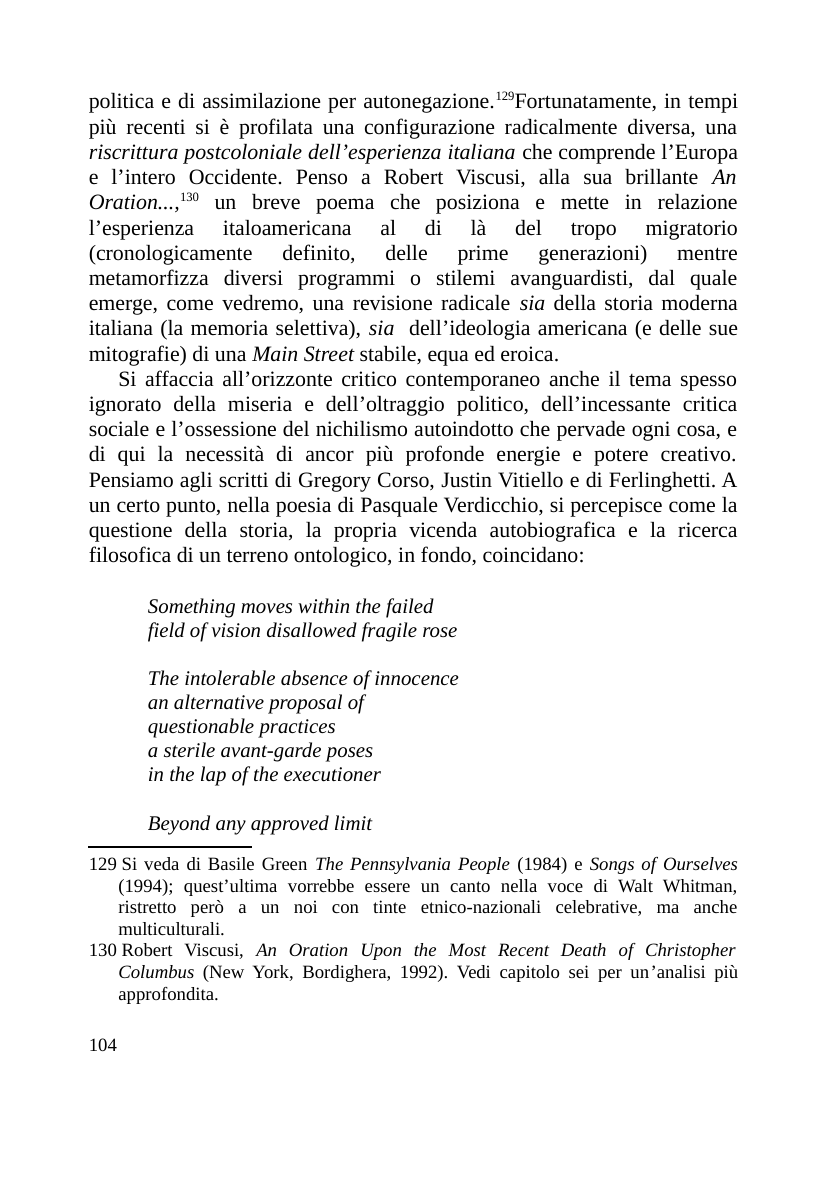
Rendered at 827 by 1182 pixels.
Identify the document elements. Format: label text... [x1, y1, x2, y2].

text Si affaccia all’orizzonte critico contemporaneo anche il tema spesso ignorato della miseria e dell’oltraggio politico, dell’incessante critica sociale e l’ossessione del nichilismo autoindotto che pervade ogni cosa, e di qui la necessità di ancor più profonde energie e potere creativo. Pensiamo agli scritti di Gregory Corso, Justin Vitiello e di Ferlinghetti. A un certo punto, nella poesia di Pasquale Verdicchio, si percepisce come la questione della storia, la propria vicenda autobiografica e la ricerca filosofica di un terreno ontologico, in fondo, coincidano: [88, 366, 738, 567]
text field of vision disallowed fragile rose [148, 618, 709, 642]
text Beyond any approved limit [148, 810, 709, 834]
text Something moves within the failed [148, 594, 709, 618]
text The intolerable absence of innocence [148, 666, 709, 690]
text in the lap of the executioner [148, 762, 709, 786]
text Si veda di Basile Green The Pennsylvania People (1984) e Songs of Ourselves (1994); quest’ultima vorrebbe essere un canto nella voce di Walt Whitman, ristretto però a un noi con tinte etnico-nazionali celebrative, ma anche multiculturali. [88, 853, 738, 939]
text questionable practices [148, 714, 709, 738]
text politica e di assimilazione per autonegazione.Fortunatamente, in tempi più recenti si è profilata una configurazione radicalmente diversa, una riscrittura postcoloniale dell’esperienza italiana che comprende l’Europa e l’intero Occidente. Penso a Robert Viscusi, alla sua brillante An Oration..., un breve poema che posiziona e mette in relazione l’esperienza italoamericana al di là del tropo migratorio (cronologicamente definito, delle prime generazioni) mentre metamorfizza diversi programmi o stilemi avanguardisti, dal quale emerge, come vedremo, una revisione radicale sia della storia moderna italiana (la memoria selettiva), sia dell’ideologia americana (e delle sue mitografie) di una Main Street stabile, equa ed eroica. [88, 88, 738, 366]
text Robert Viscusi, An Oration Upon the Most Recent Death of Christopher Columbus (New York, Bordighera, 1992). Vedi capitolo sei per un’analisi più approfondita. [88, 939, 738, 1004]
text a sterile avant-garde poses [148, 738, 709, 762]
text an alternative proposal of [148, 690, 709, 714]
